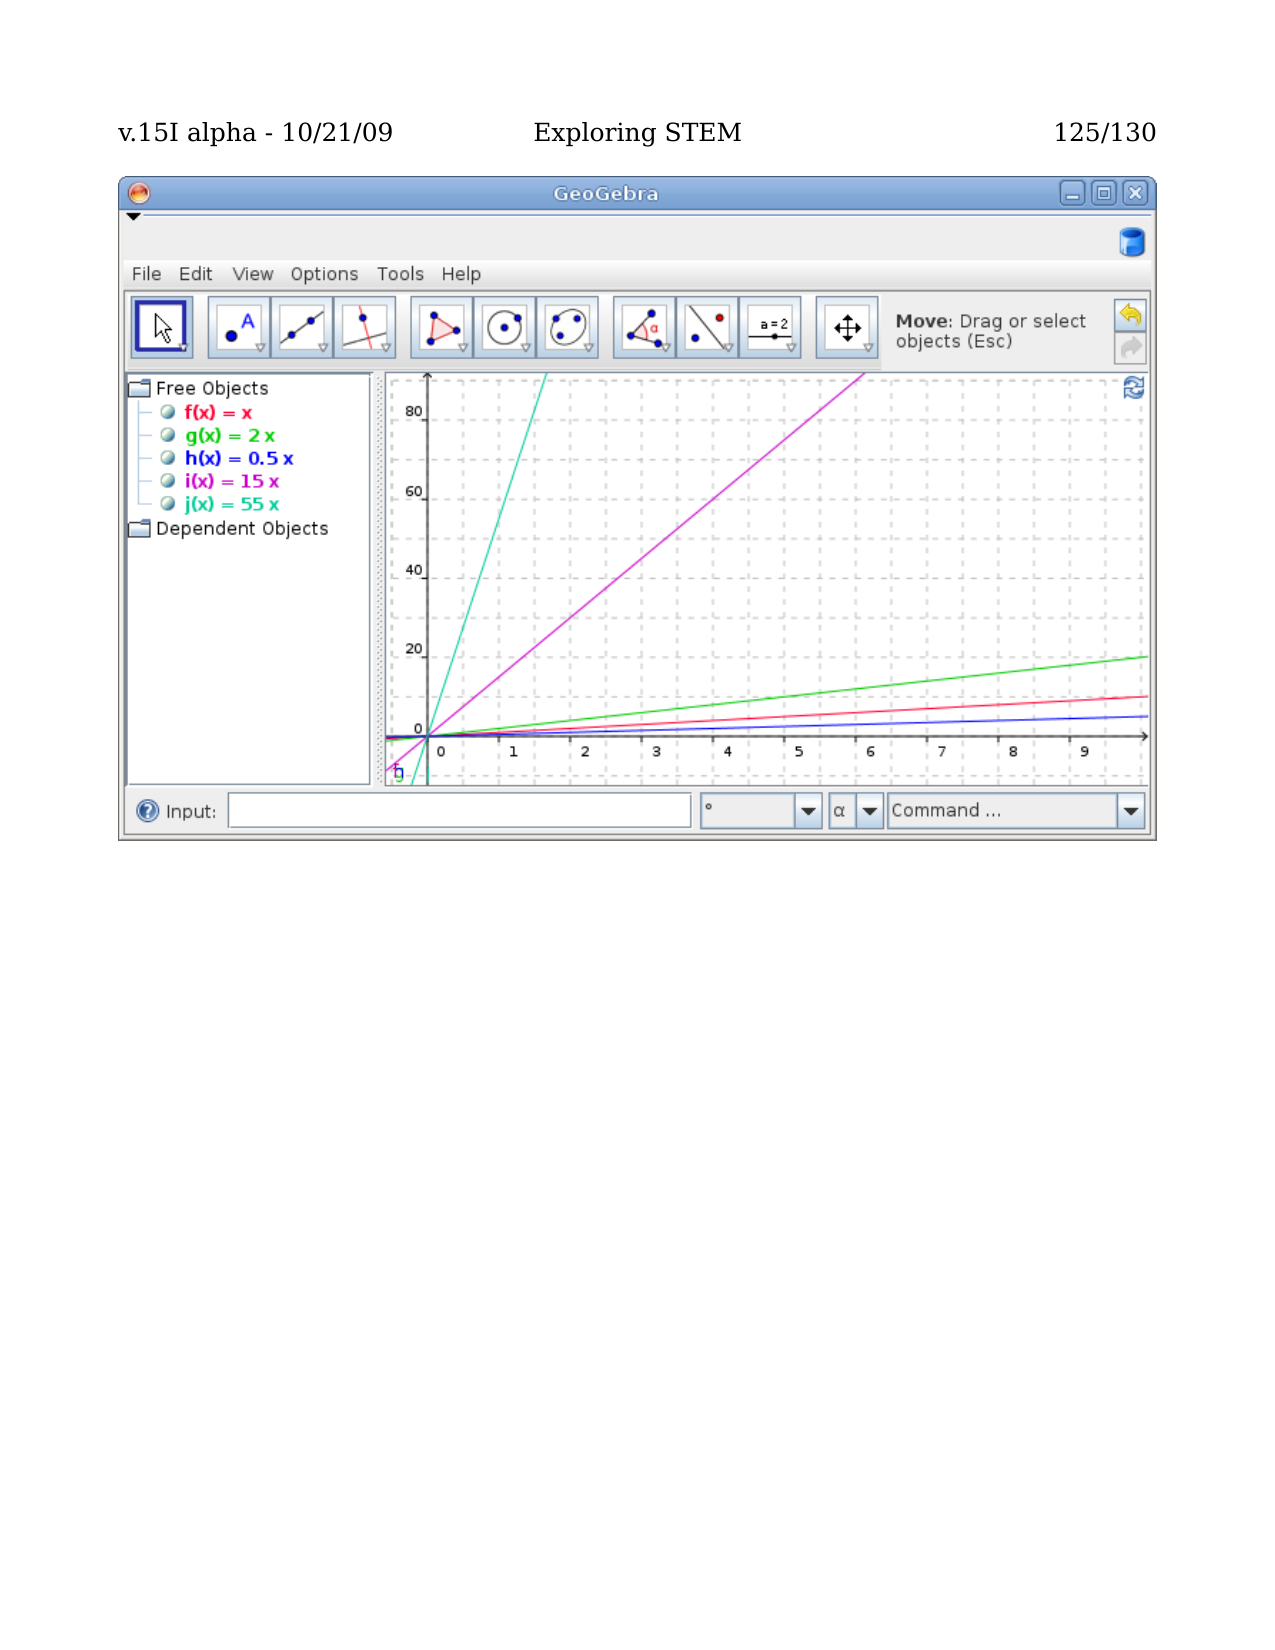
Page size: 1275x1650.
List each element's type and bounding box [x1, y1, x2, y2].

picture [118, 176, 1157, 841]
